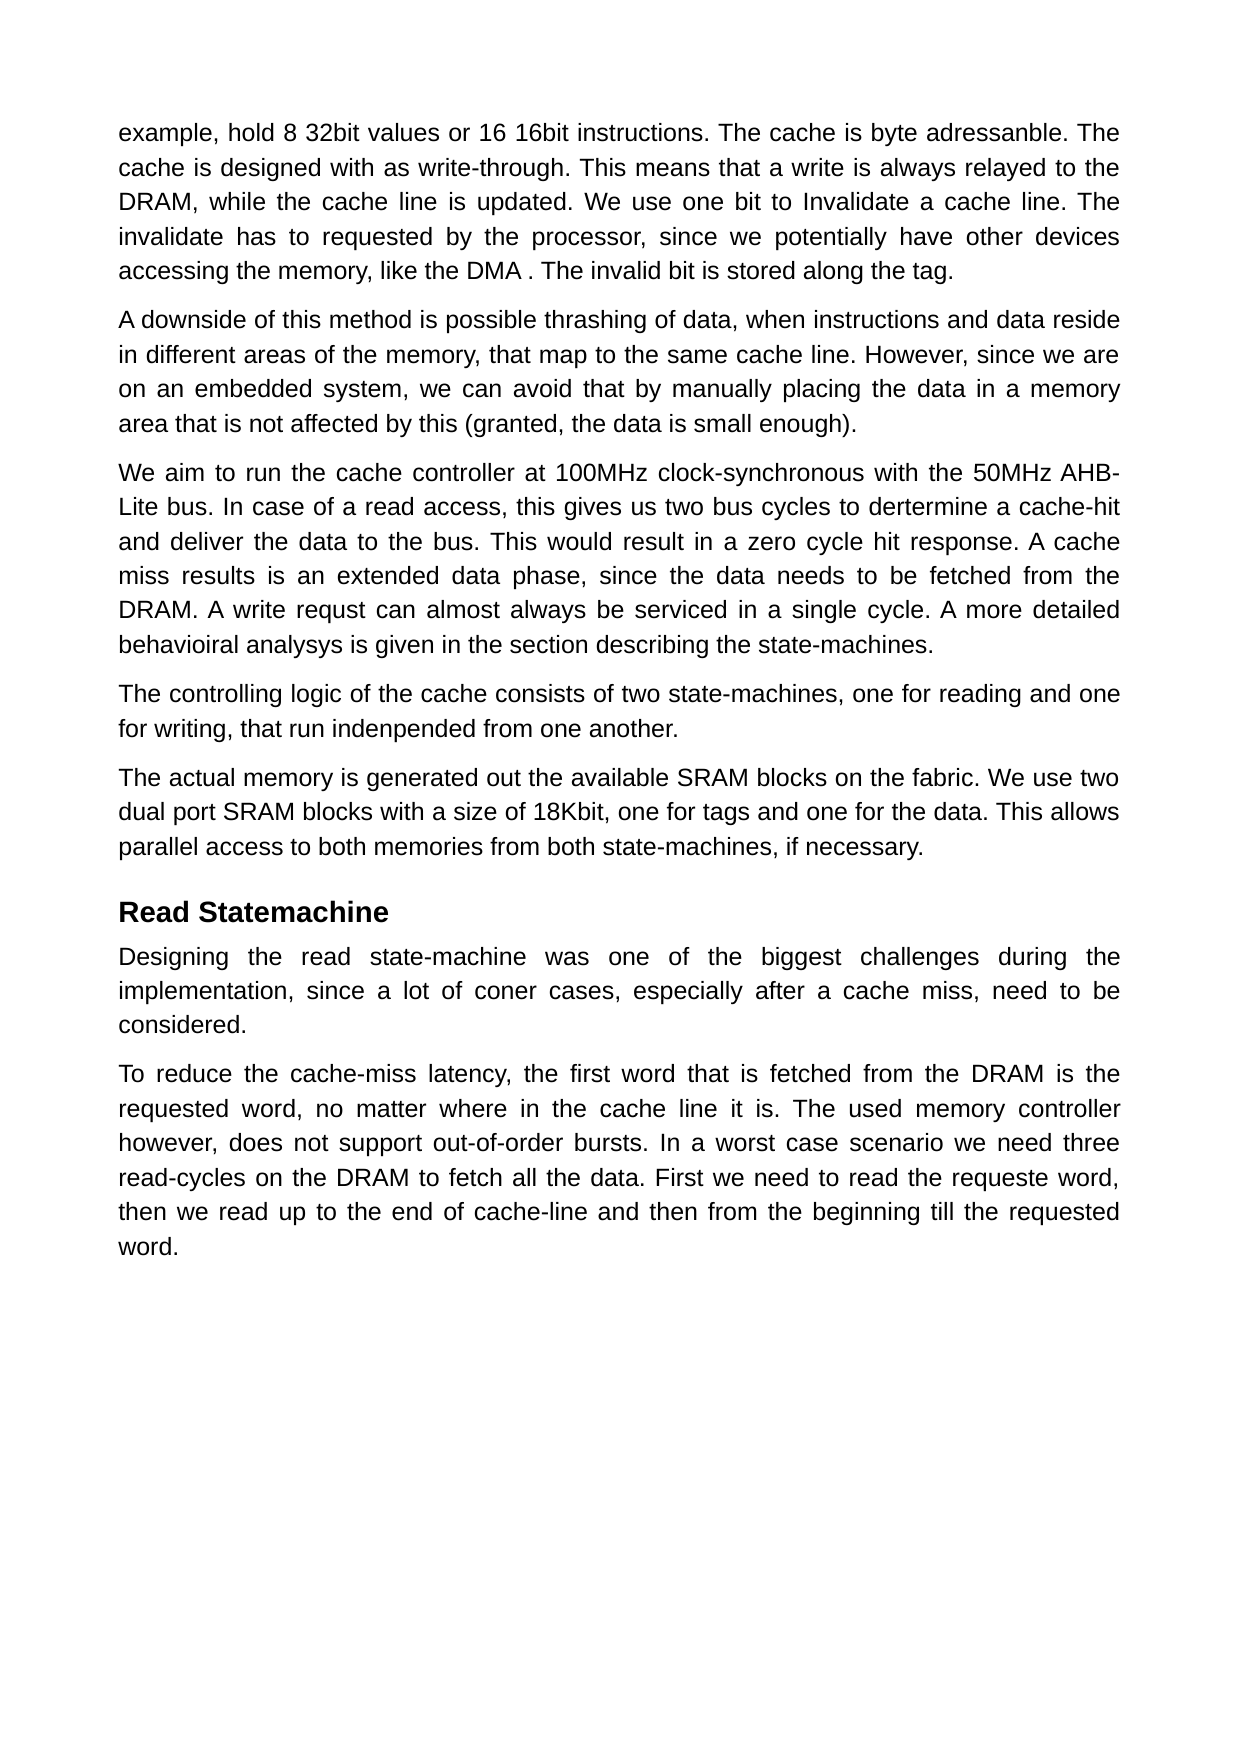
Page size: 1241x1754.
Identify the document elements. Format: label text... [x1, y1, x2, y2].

subtitle Read Statemachine [118, 895, 1122, 929]
text example, hold 8 32bit values or 16 16bit instructions. The cache is byte adressanble. The cache is designed with as write-through. This means that a write is always relayed to the DRAM, while the cache line is updated. We use one bit to Invalidate a cache line. The invalidate has to requested by the processor, since we potentially have other devices accessing the memory, like the DMA . The invalid bit is stored along the tag. [118, 118, 1122, 285]
text The controlling logic of the cache consists of two state-machines, one for reading and one for writing, that run indenpended from one another. [118, 679, 1122, 742]
text To reduce the cache-miss latency, the first word that is fetched from the DRAM is the requested word, no matter where in the cache line it is. The used memory controller however, does not support out-of-order bursts. In a worst case scenario we need three read-cycles on the DRAM to fetch all the data. First we need to read the requeste word, then we read up to the end of cache-line and then from the beginning till the requested word. [118, 1059, 1122, 1261]
text Designing the read state-machine was one of the biggest challenges during the implementation, since a lot of coner cases, especially after a cache miss, need to be considered. [118, 941, 1122, 1039]
text A downside of this method is possible thrashing of data, when instructions and data reside in different areas of the memory, that map to the same cache line. However, since we are on an embedded system, we can avoid that by manually placing the data in a memory area that is not affected by this (granted, the data is small enough). [118, 305, 1122, 437]
text We aim to run the cache controller at 100MHz clock-synchronous with the 50MHz AHB-Lite bus. In case of a read access, this gives us two bus cycles to dertermine a cache-hit and deliver the data to the bus. This would result in a zero cycle hit response. A cache miss results is an extended data phase, since the data needs to be fetched from the DRAM. A write requst can almost always be serviced in a single cycle. A more detailed behavioiral analysys is given in the section describing the state-machines. [118, 458, 1122, 659]
text The actual memory is generated out the available SRAM blocks on the fabric. We use two dual port SRAM blocks with a size of 18Kbit, one for tags and one for the data. This allows parallel access to both memories from both state-machines, if necessary. [118, 763, 1122, 860]
